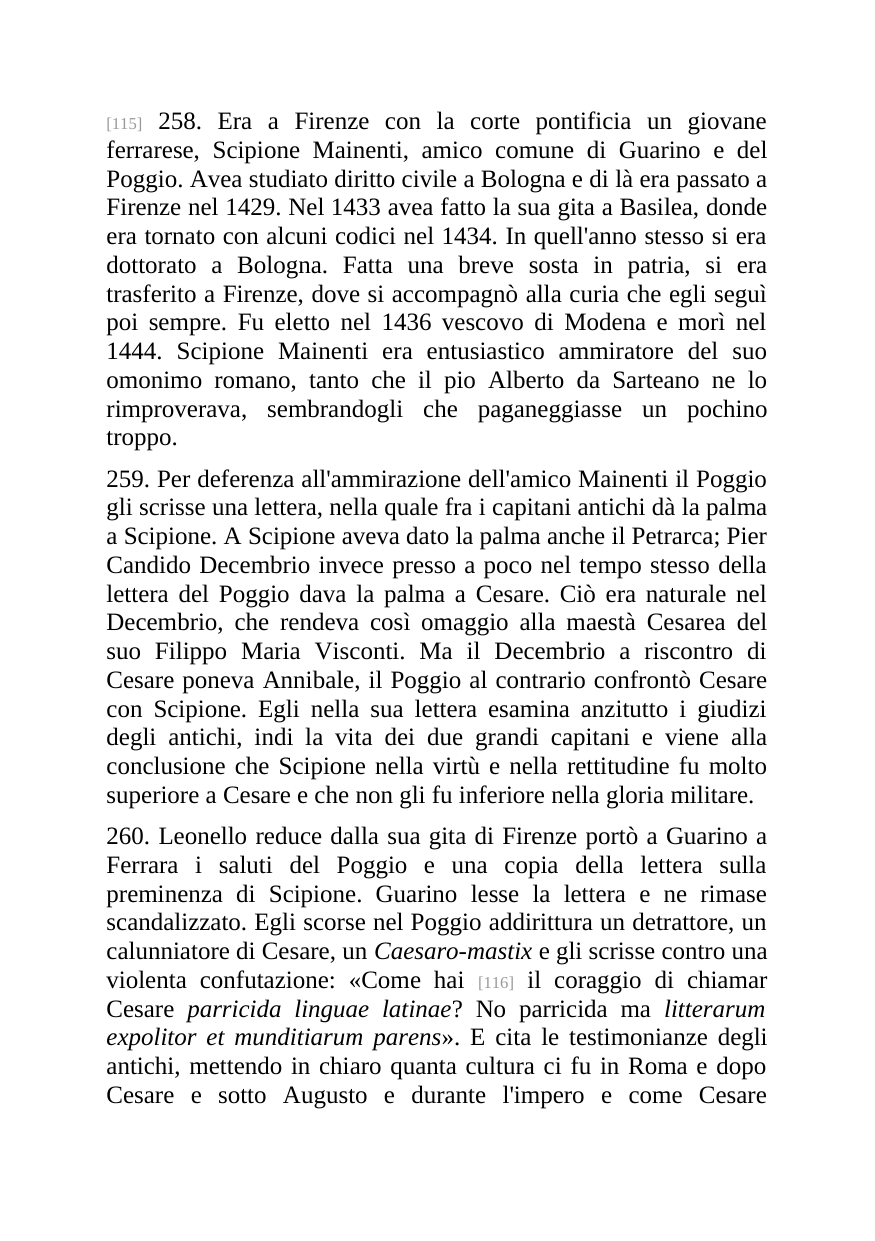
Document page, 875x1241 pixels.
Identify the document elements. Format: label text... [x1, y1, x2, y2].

text 260. Leonello reduce dalla sua gita di Firenze portò a Guarino a Ferrara i saluti del Poggio e una copia della lettera sulla preminenza di Scipione. Guarino lesse la lettera e ne rimase scandalizzato. Egli scorse nel Poggio addirittura un detrattore, un calunniatore di Cesare, un Caesaro-mastix e gli scrisse contro una violenta confutazione: «Come hai [116] il coraggio di chiamar Cesare parricida linguae latinae? No parricida ma litterarum expolitor et munditiarum parens». E cita le testimonianze degli antichi, mettendo in chiaro quanta cultura ci fu in Roma e dopo Cesare e sotto Augusto e durante l'impero e come Cesare [106, 821, 768, 1109]
text [115] 258. Era a Firenze con la corte pontificia un giovane ferrarese, Scipione Mainenti, amico comune di Guarino e del Poggio. Avea studiato diritto civile a Bologna e di là era passato a Firenze nel 1429. Nel 1433 avea fatto la sua gita a Basilea, donde era tornato con alcuni codici nel 1434. In quell'anno stesso si era dottorato a Bologna. Fatta una breve sosta in patria, si era trasferito a Firenze, dove si accompagnò alla curia che egli seguì poi sempre. Fu eletto nel 1436 vescovo di Modena e morì nel 1444. Scipione Mainenti era entusiastico ammiratore del suo omonimo romano, tanto che il pio Alberto da Sarteano ne lo rimproverava, sembrandogli che paganeggiasse un pochino troppo. [106, 106, 768, 451]
text 259. Per deferenza all'ammirazione dell'amico Mainenti il Poggio gli scrisse una lettera, nella quale fra i capitani antichi dà la palma a Scipione. A Scipione aveva dato la palma anche il Petrarca; Pier Candido Decembrio invece presso a poco nel tempo stesso della lettera del Poggio dava la palma a Cesare. Ciò era naturale nel Decembrio, che rendeva così omaggio alla maestà Cesarea del suo Filippo Maria Visconti. Ma il Decembrio a riscontro di Cesare poneva Annibale, il Poggio al contrario confrontò Cesare con Scipione. Egli nella sua lettera esamina anzitutto i giudizi degli antichi, indi la vita dei due grandi capitani e viene alla conclusione che Scipione nella virtù e nella rettitudine fu molto superiore a Cesare e che non gli fu inferiore nella gloria militare. [106, 464, 768, 809]
